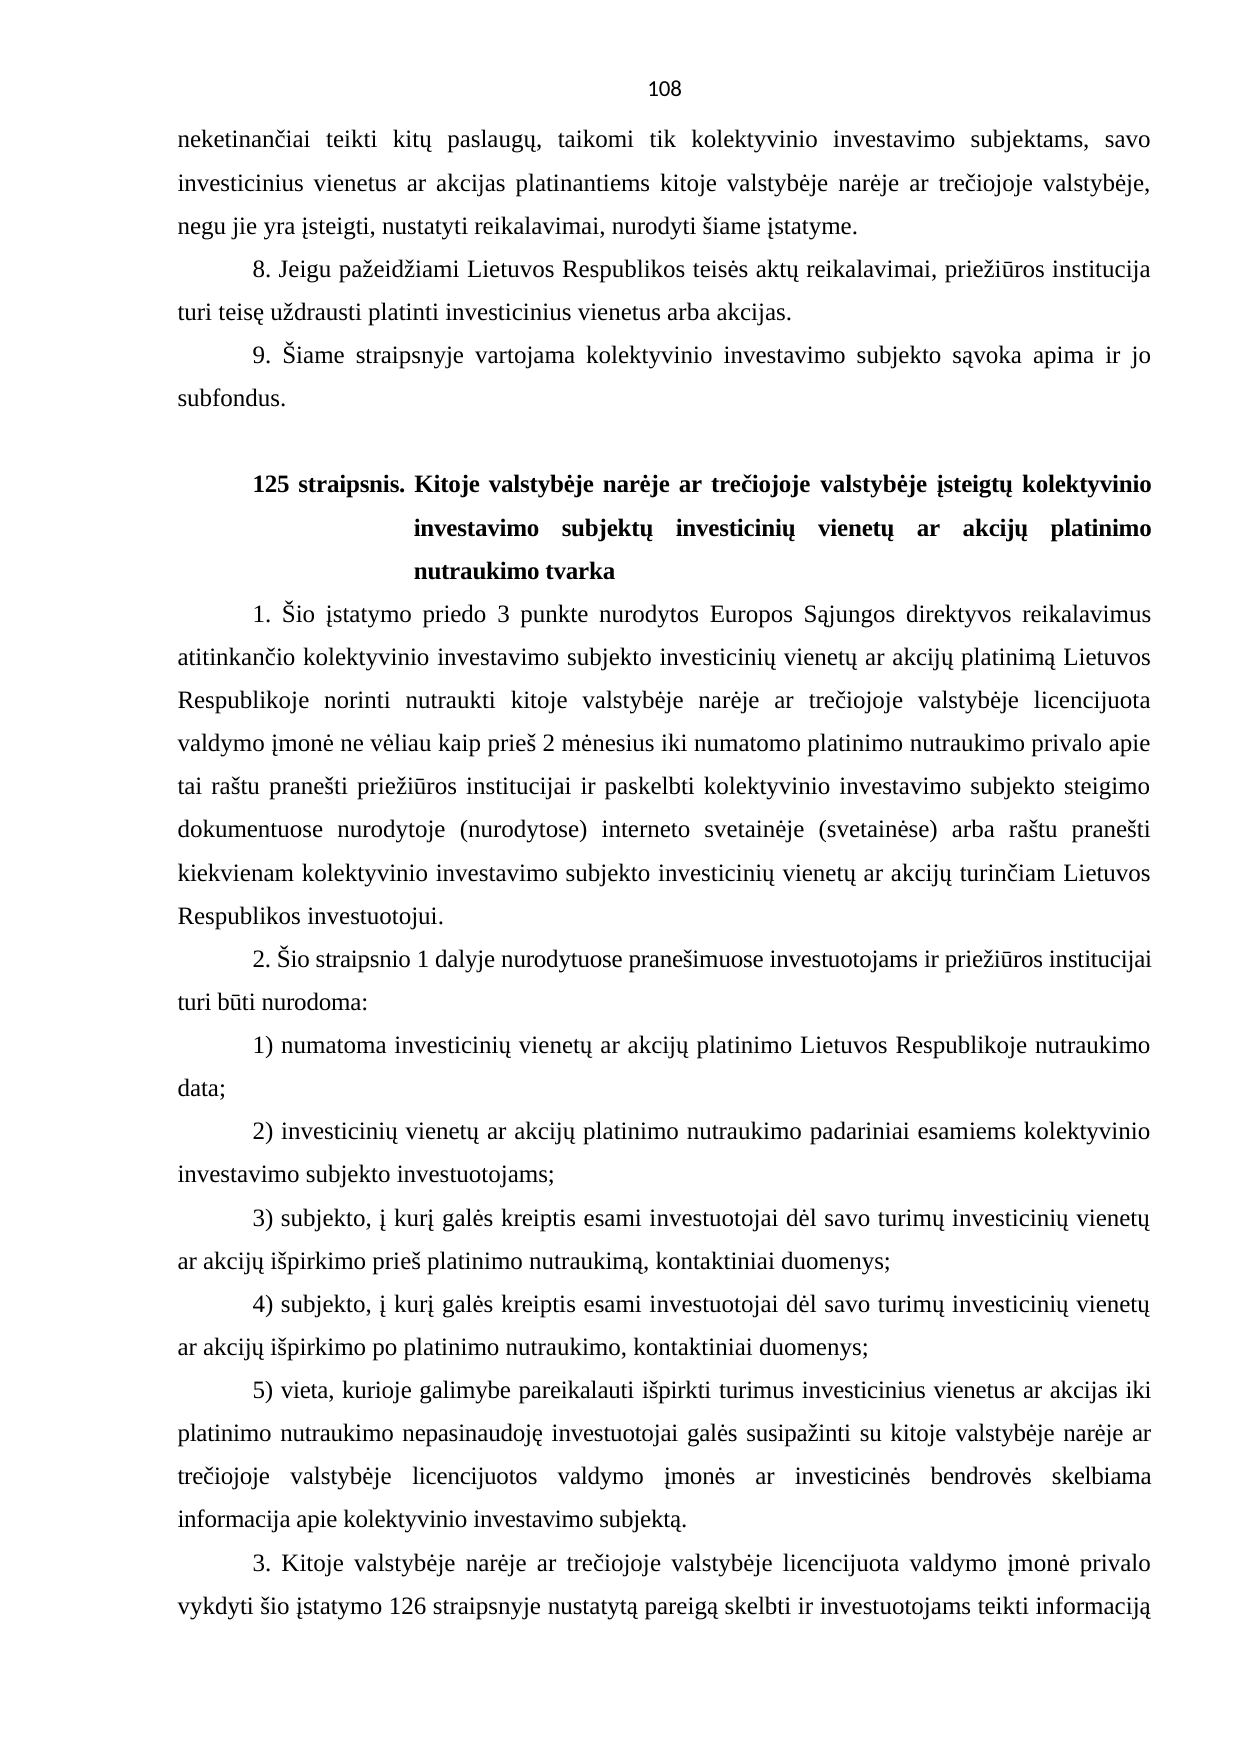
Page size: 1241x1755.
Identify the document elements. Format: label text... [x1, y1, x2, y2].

text 3. Kitoje valstybėje narėje ar trečiojoje valstybėje licencijuota valdymo įmonė privalo vykdyti šio įstatymo 126 straipsnyje nustatytą pareigą skelbti ir investuotojams teikti informaciją [177, 1548, 1152, 1619]
text 4) subjekto, į kurį galės kreiptis esami investuotojai dėl savo turimų investicinių vienetų ar akcijų išpirkimo po platinimo nutraukimo, kontaktiniai duomenys; [177, 1289, 1152, 1361]
text 3) subjekto, į kurį galės kreiptis esami investuotojai dėl savo turimų investicinių vienetų ar akcijų išpirkimo prieš platinimo nutraukimą, kontaktiniai duomenys; [177, 1203, 1152, 1274]
text 1) numatoma investicinių vienetų ar akcijų platinimo Lietuvos Respublikoje nutraukimo data; [177, 1030, 1152, 1102]
text 2) investicinių vienetų ar akcijų platinimo nutraukimo padariniai esamiems kolektyvinio investavimo subjekto investuotojams; [177, 1116, 1152, 1188]
text 1. Šio įstatymo priedo 3 punkte nurodytos Europos Sąjungos direktyvos reikalavimus atitinkančio kolektyvinio investavimo subjekto investicinių vienetų ar akcijų platinimą Lietuvos Respublikoje norinti nutraukti kitoje valstybėje narėje ar trečiojoje valstybėje licencijuota valdymo įmonė ne vėliau kaip prieš 2 mėnesius iki numatomo platinimo nutraukimo privalo apie tai raštu pranešti priežiūros institucijai ir paskelbti kolektyvinio investavimo subjekto steigimo dokumentuose nurodytoje (nurodytose) interneto svetainėje (svetainėse) arba raštu pranešti kiekvienam kolektyvinio investavimo subjekto investicinių vienetų ar akcijų turinčiam Lietuvos Respublikos investuotojui. [177, 599, 1152, 929]
text 5) vieta, kurioje galimybe pareikalauti išpirkti turimus investicinius vienetus ar akcijas iki platinimo nutraukimo nepasinaudoję investuotojai galės susipažinti su kitoje valstybėje narėje ar trečiojoje valstybėje licencijuotos valdymo įmonės ar investicinės bendrovės skelbiama informacija apie kolektyvinio investavimo subjektą. [177, 1375, 1152, 1533]
text 125 straipsnis. Kitoje valstybėje narėje ar trečiojoje valstybėje įsteigtų kolektyvinio investavimo subjektų investicinių vienetų ar akcijų platinimo nutraukimo tvarka [252, 469, 1152, 584]
text neketinančiai teikti kitų paslaugų, taikomi tik kolektyvinio investavimo subjektams, savo investicinius vienetus ar akcijas platinantiems kitoje valstybėje narėje ar trečiojoje valstybėje, negu jie yra įsteigti, nustatyti reikalavimai, nurodyti šiame įstatyme. [177, 124, 1152, 239]
text 9. Šiame straipsnyje vartojama kolektyvinio investavimo subjekto sąvoka apima ir jo subfondus. [177, 340, 1152, 412]
text 2. Šio straipsnio 1 dalyje nurodytuose pranešimuose investuotojams ir priežiūros institucijai turi būti nurodoma: [177, 944, 1152, 1016]
text 8. Jeigu pažeidžiami Lietuvos Respublikos teisės aktų reikalavimai, priežiūros institucija turi teisę uždrausti platinti investicinius vienetus arba akcijas. [177, 254, 1152, 326]
